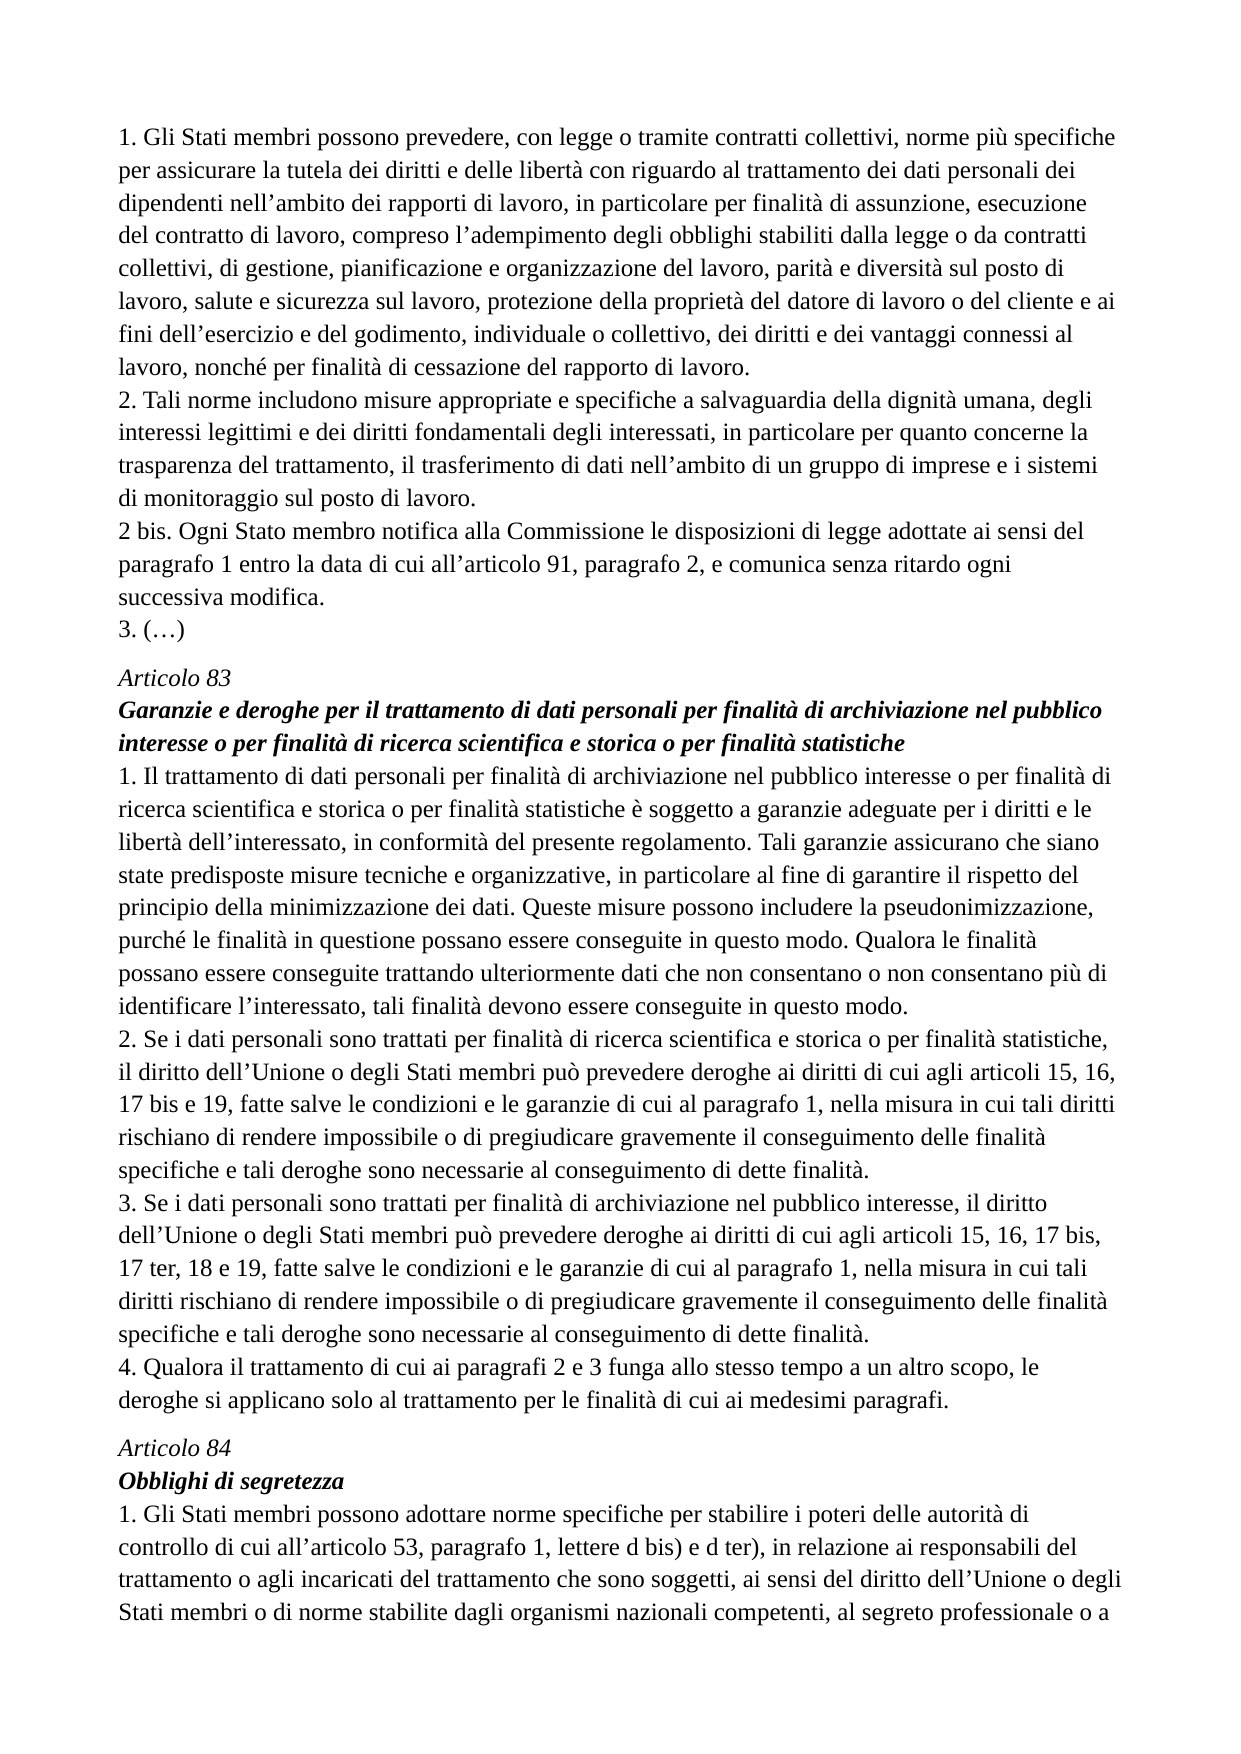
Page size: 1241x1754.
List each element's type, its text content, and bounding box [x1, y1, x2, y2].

text 1. Gli Stati membri possono prevedere, con legge o tramite contratti collettivi, norme più specifiche per assicurare la tutela dei diritti e delle libertà con riguardo al trattamento dei dati personali dei dipendenti nell’ambito dei rapporti di lavoro, in particolare per finalità di assunzione, esecuzione del contratto di lavoro, compreso l’adempimento degli obblighi stabiliti dalla legge o da contratti collettivi, di gestione, pianificazione e organizzazione del lavoro, parità e diversità sul posto di lavoro, salute e sicurezza sul lavoro, protezione della proprietà del datore di lavoro o del cliente e ai fini dell’esercizio e del godimento, individuale o collettivo, dei diritti e dei vantaggi connessi al lavoro, nonché per finalità di cessazione del rapporto di lavoro. 2. Tali norme includono misure appropriate e specifiche a salvaguardia della dignità umana, degli interessi legittimi e dei diritti fondamentali degli interessati, in particolare per quanto concerne la trasparenza del trattamento, il trasferimento di dati nell’ambito di un gruppo di imprese e i sistemi di monitoraggio sul posto di lavoro. 2 bis. Ogni Stato membro notifica alla Commissione le disposizioni di legge adottate ai sensi del paragrafo 1 entro la data di cui all’articolo 91, paragrafo 2, e comunica senza ritardo ogni successiva modifica. 3. (…) [118, 118, 1122, 643]
text Garanzie e deroghe per il trattamento di dati personali per finalità di archiviazione nel pubblico interesse o per finalità di ricerca scientifica e storica o per finalità statistiche [118, 692, 1122, 757]
text Articolo 84 [118, 1429, 1122, 1462]
text 1. Il trattamento di dati personali per finalità di archiviazione nel pubblico interesse o per finalità di ricerca scientifica e storica o per finalità statistiche è soggetto a garanzie adeguate per i diritti e le libertà dell’interessato, in conformità del presente regolamento. Tali garanzie assicurano che siano state predisposte misure tecniche e organizzative, in particolare al fine di garantire il rispetto del principio della minimizzazione dei dati. Queste misure possono includere la pseudonimizzazione, purché le finalità in questione possano essere conseguite in questo modo. Qualora le finalità possano essere conseguite trattando ulteriormente dati che non consentano o non consentano più di identificare l’interessato, tali finalità devono essere conseguite in questo modo. 2. Se i dati personali sono trattati per finalità di ricerca scientifica e storica o per finalità statistiche, il diritto dell’Unione o degli Stati membri può prevedere deroghe ai diritti di cui agli articoli 15, 16, 17 bis e 19, fatte salve le condizioni e le garanzie di cui al paragrafo 1, nella misura in cui tali diritti rischiano di rendere impossibile o di pregiudicare gravemente il conseguimento delle finalità specifiche e tali deroghe sono necessarie al conseguimento di dette finalità. 3. Se i dati personali sono trattati per finalità di archiviazione nel pubblico interesse, il diritto dell’Unione o degli Stati membri può prevedere deroghe ai diritti di cui agli articoli 15, 16, 17 bis, 17 ter, 18 e 19, fatte salve le condizioni e le garanzie di cui al paragrafo 1, nella misura in cui tali diritti rischiano di rendere impossibile o di pregiudicare gravemente il conseguimento delle finalità specifiche e tali deroghe sono necessarie al conseguimento di dette finalità. 4. Qualora il trattamento di cui ai paragrafi 2 e 3 funga allo stesso tempo a un altro scopo, le deroghe si applicano solo al trattamento per le finalità di cui ai medesimi paragrafi. [118, 757, 1122, 1413]
text Obblighi di segretezza [118, 1462, 1122, 1495]
text Articolo 83 [118, 659, 1122, 692]
text 1. Gli Stati membri possono adottare norme specifiche per stabilire i poteri delle autorità di controllo di cui all’articolo 53, paragrafo 1, lettere d bis) e d ter), in relazione ai responsabili del trattamento o agli incaricati del trattamento che sono soggetti, ai sensi del diritto dell’Unione o degli Stati membri o di norme stabilite dagli organismi nazionali competenti, al segreto professionale o a [118, 1495, 1122, 1626]
